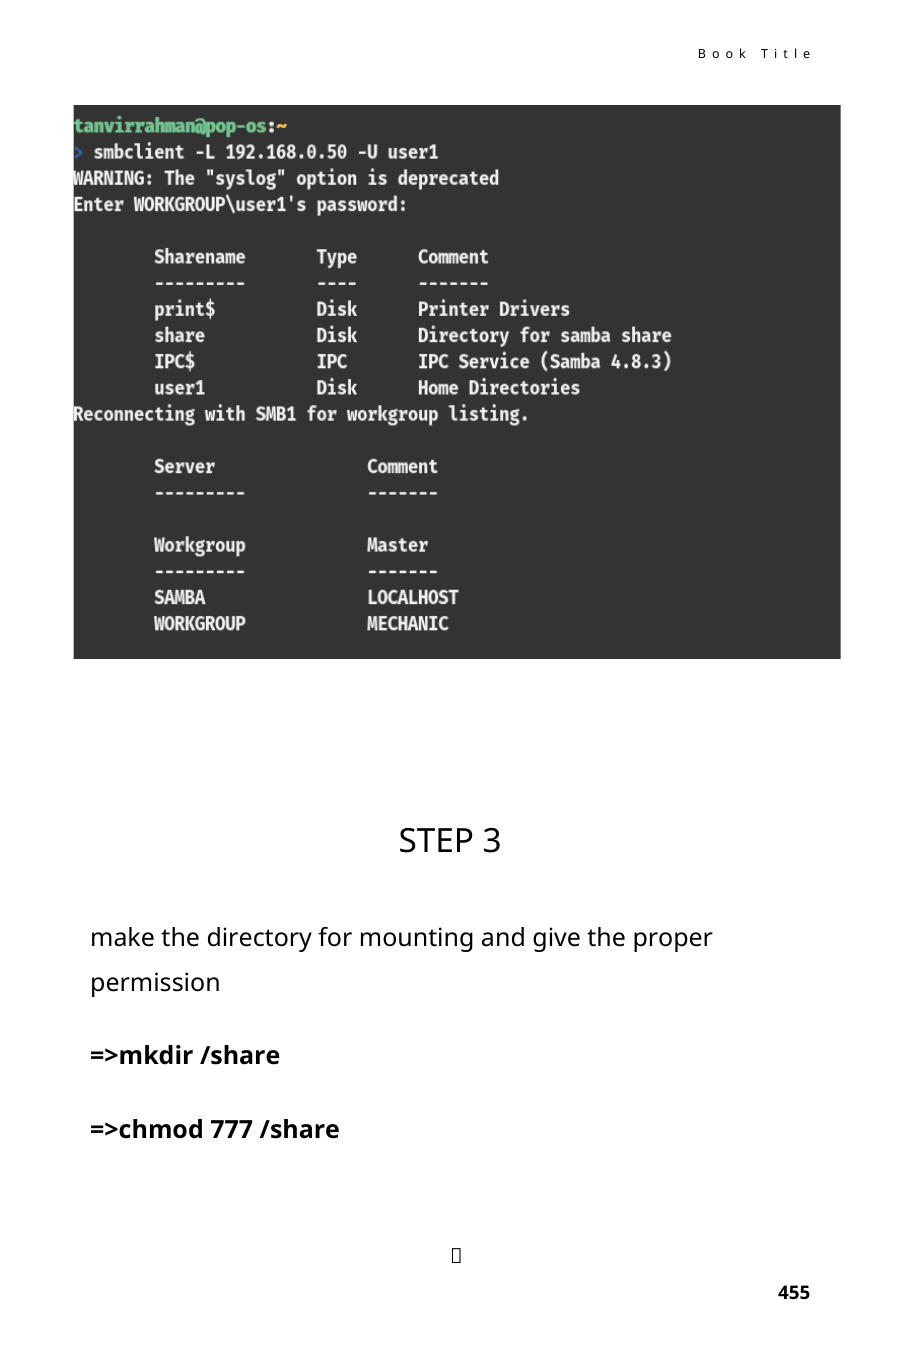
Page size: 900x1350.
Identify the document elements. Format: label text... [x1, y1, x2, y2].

text STEP 3 [90, 817, 810, 862]
picture [73, 105, 841, 659]
text make the directory for mounting and give the proper permission [90, 920, 810, 998]
text =>mkdir /share [90, 1038, 810, 1072]
text =>chmod 777 /share [90, 1112, 810, 1146]
